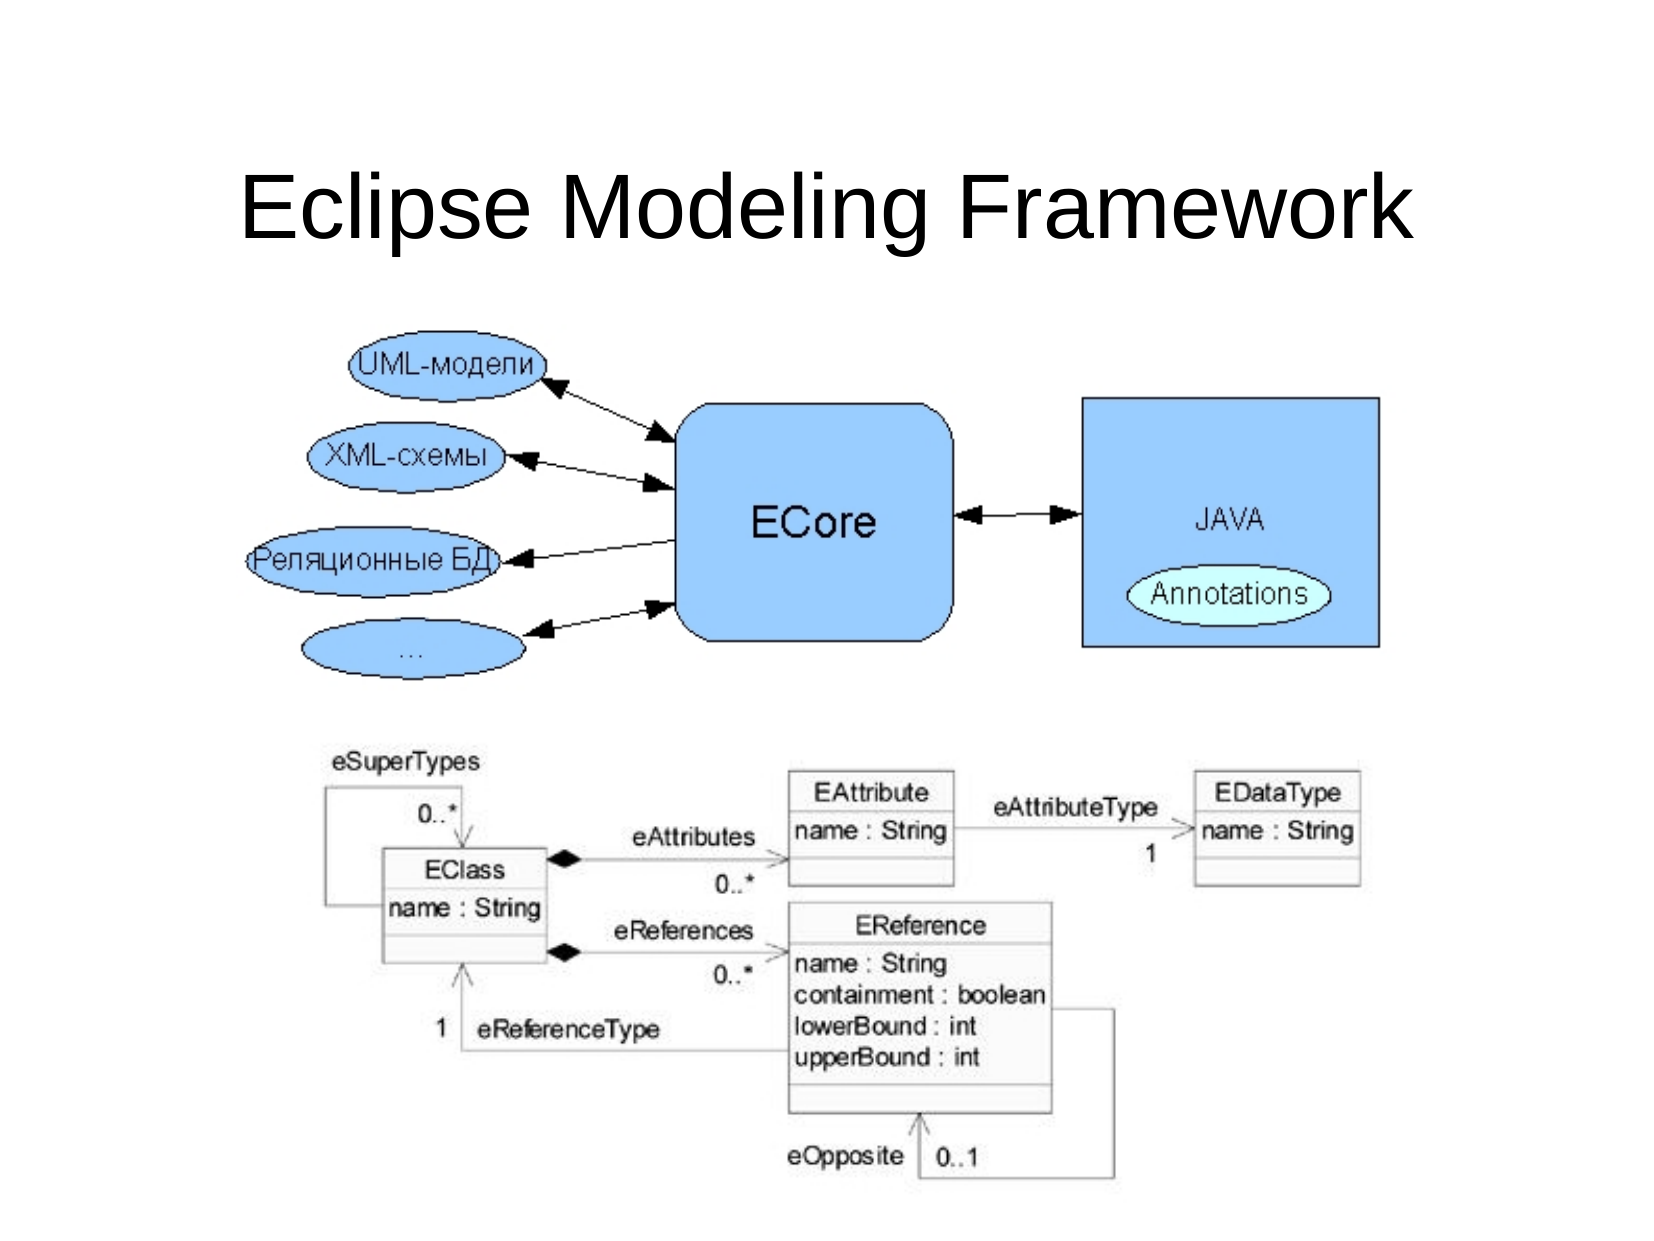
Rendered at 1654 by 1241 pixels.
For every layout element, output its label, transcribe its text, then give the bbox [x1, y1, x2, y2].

picture [292, 725, 1383, 1211]
picture [236, 295, 1418, 709]
title Eclipse Modeling Framework [121, 110, 1534, 303]
